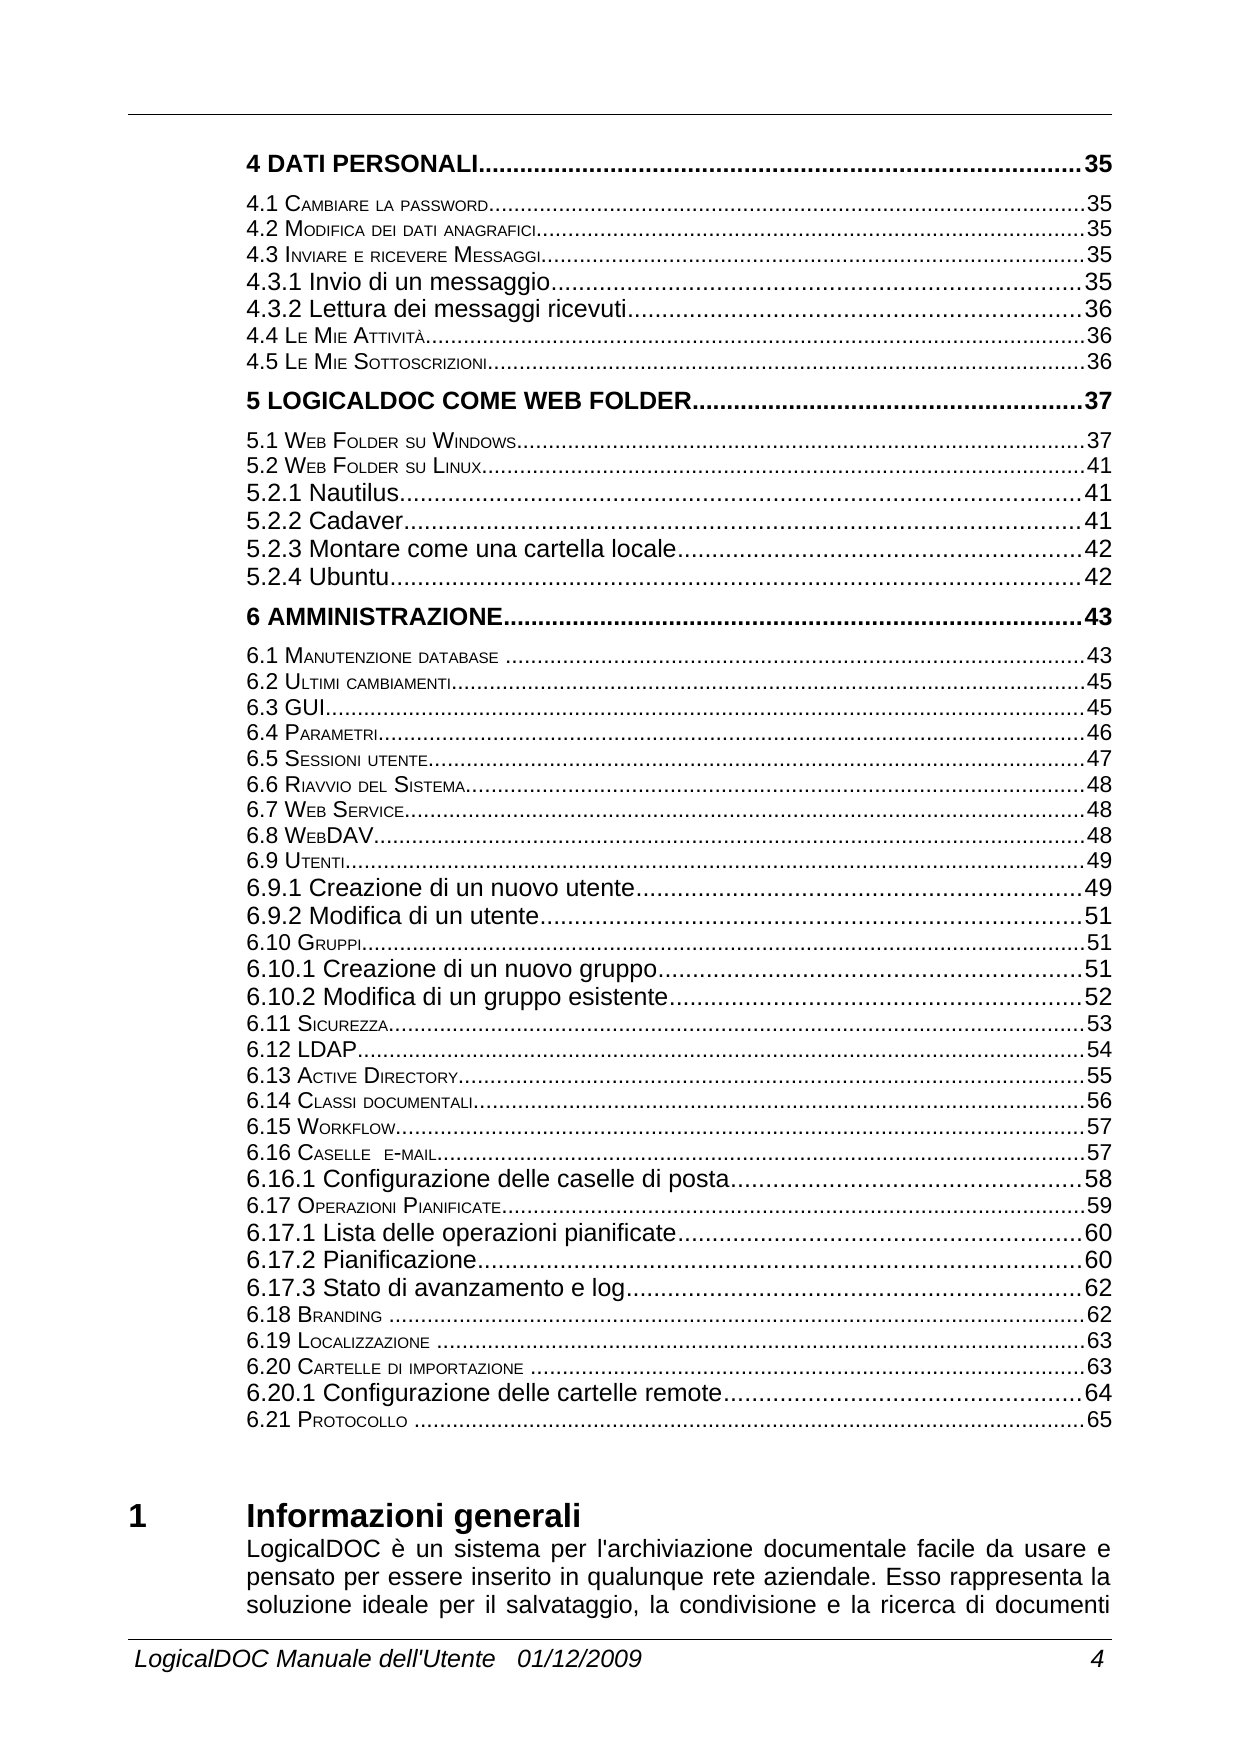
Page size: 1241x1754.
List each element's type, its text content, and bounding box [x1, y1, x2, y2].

text 5.1 Web Folder su Windows 37 [246, 427, 1112, 453]
text 4 Dati Personali 35 [246, 150, 1112, 178]
text 6 Amministrazione 43 [246, 603, 1112, 631]
text 6.17.3 Stato di avanzamento e log 62 [246, 1274, 1112, 1302]
text 5.2 Web Folder su Linux 41 [246, 453, 1112, 478]
text 6.9.1 Creazione di un nuovo utente 49 [246, 874, 1112, 902]
text 6.14 Classi documentali 56 [246, 1088, 1112, 1113]
text 6.8 WebDAV 48 [246, 822, 1112, 848]
text 6.17 Operazioni Pianificate 59 [246, 1193, 1112, 1218]
text 5 LogicalDOC come Web Folder 37 [246, 387, 1112, 415]
text 6.6 Riavvio del Sistema 48 [246, 771, 1112, 797]
text 6.5 Sessioni utente 47 [246, 746, 1112, 771]
text 6.10.2 Modifica di un gruppo esistente 52 [246, 983, 1112, 1011]
text 6.18 Branding 62 [246, 1302, 1112, 1328]
text 4.4 Le Mie Attività 36 [246, 323, 1112, 349]
text 6.15 Workflow 57 [246, 1113, 1112, 1139]
text 4.3.2 Lettura dei messaggi ricevuti 36 [246, 295, 1112, 323]
text 4.3.1 Invio di un messaggio 35 [246, 267, 1112, 295]
text 6.7 Web Service 48 [246, 797, 1112, 822]
text 6.1 Manutenzione database 43 [246, 643, 1112, 669]
text 6.11 Sicurezza 53 [246, 1011, 1112, 1037]
text 6.13 Active Directory 55 [246, 1062, 1112, 1088]
text 6.12 LDAP 54 [246, 1037, 1112, 1062]
text 6.20 Cartelle di importazione 63 [246, 1353, 1112, 1379]
text 4.2 Modifica dei dati anagrafici 35 [246, 216, 1112, 242]
text 4.1 Cambiare la password 35 [246, 190, 1112, 216]
text 6.19 Localizzazione 63 [246, 1328, 1112, 1353]
text 6.4 Parametri 46 [246, 720, 1112, 746]
text 6.17.2 Pianificazione 60 [246, 1246, 1112, 1274]
text LogicalDOC è un sistema per l'archiviazione documentale facile da usare e pensato per essere inserito in qualunque rete aziendale. Esso rappresenta la soluzione ideale per il salvataggio, la condivisione e la ricerca di documenti [246, 1535, 1112, 1619]
text 6.16 Caselle e-mail 57 [246, 1139, 1112, 1165]
text 6.10.1 Creazione di un nuovo gruppo 51 [246, 955, 1112, 983]
text 6.3 GUI 45 [246, 694, 1112, 720]
subtitle Informazioni generali [128, 1498, 1112, 1535]
text 6.2 Ultimi cambiamenti 45 [246, 669, 1112, 694]
text 6.17.1 Lista delle operazioni pianificate 60 [246, 1218, 1112, 1246]
text 6.21 Protocollo 65 [246, 1407, 1112, 1432]
text 5.2.3 Montare come una cartella locale 42 [246, 534, 1112, 562]
text 4.5 Le Mie Sottoscrizioni 36 [246, 349, 1112, 374]
text 6.10 Gruppi 51 [246, 929, 1112, 955]
text 5.2.4 Ubuntu 42 [246, 562, 1112, 590]
text 6.16.1 Configurazione delle caselle di posta 58 [246, 1165, 1112, 1193]
text 6.9.2 Modifica di un utente 51 [246, 902, 1112, 929]
text 6.20.1 Configurazione delle cartelle remote 64 [246, 1379, 1112, 1407]
text 5.2.2 Cadaver 41 [246, 506, 1112, 534]
text 6.9 Utenti 49 [246, 848, 1112, 874]
text 4.3 Inviare e ricevere Messaggi 35 [246, 242, 1112, 267]
text 5.2.1 Nautilus 41 [246, 478, 1112, 506]
